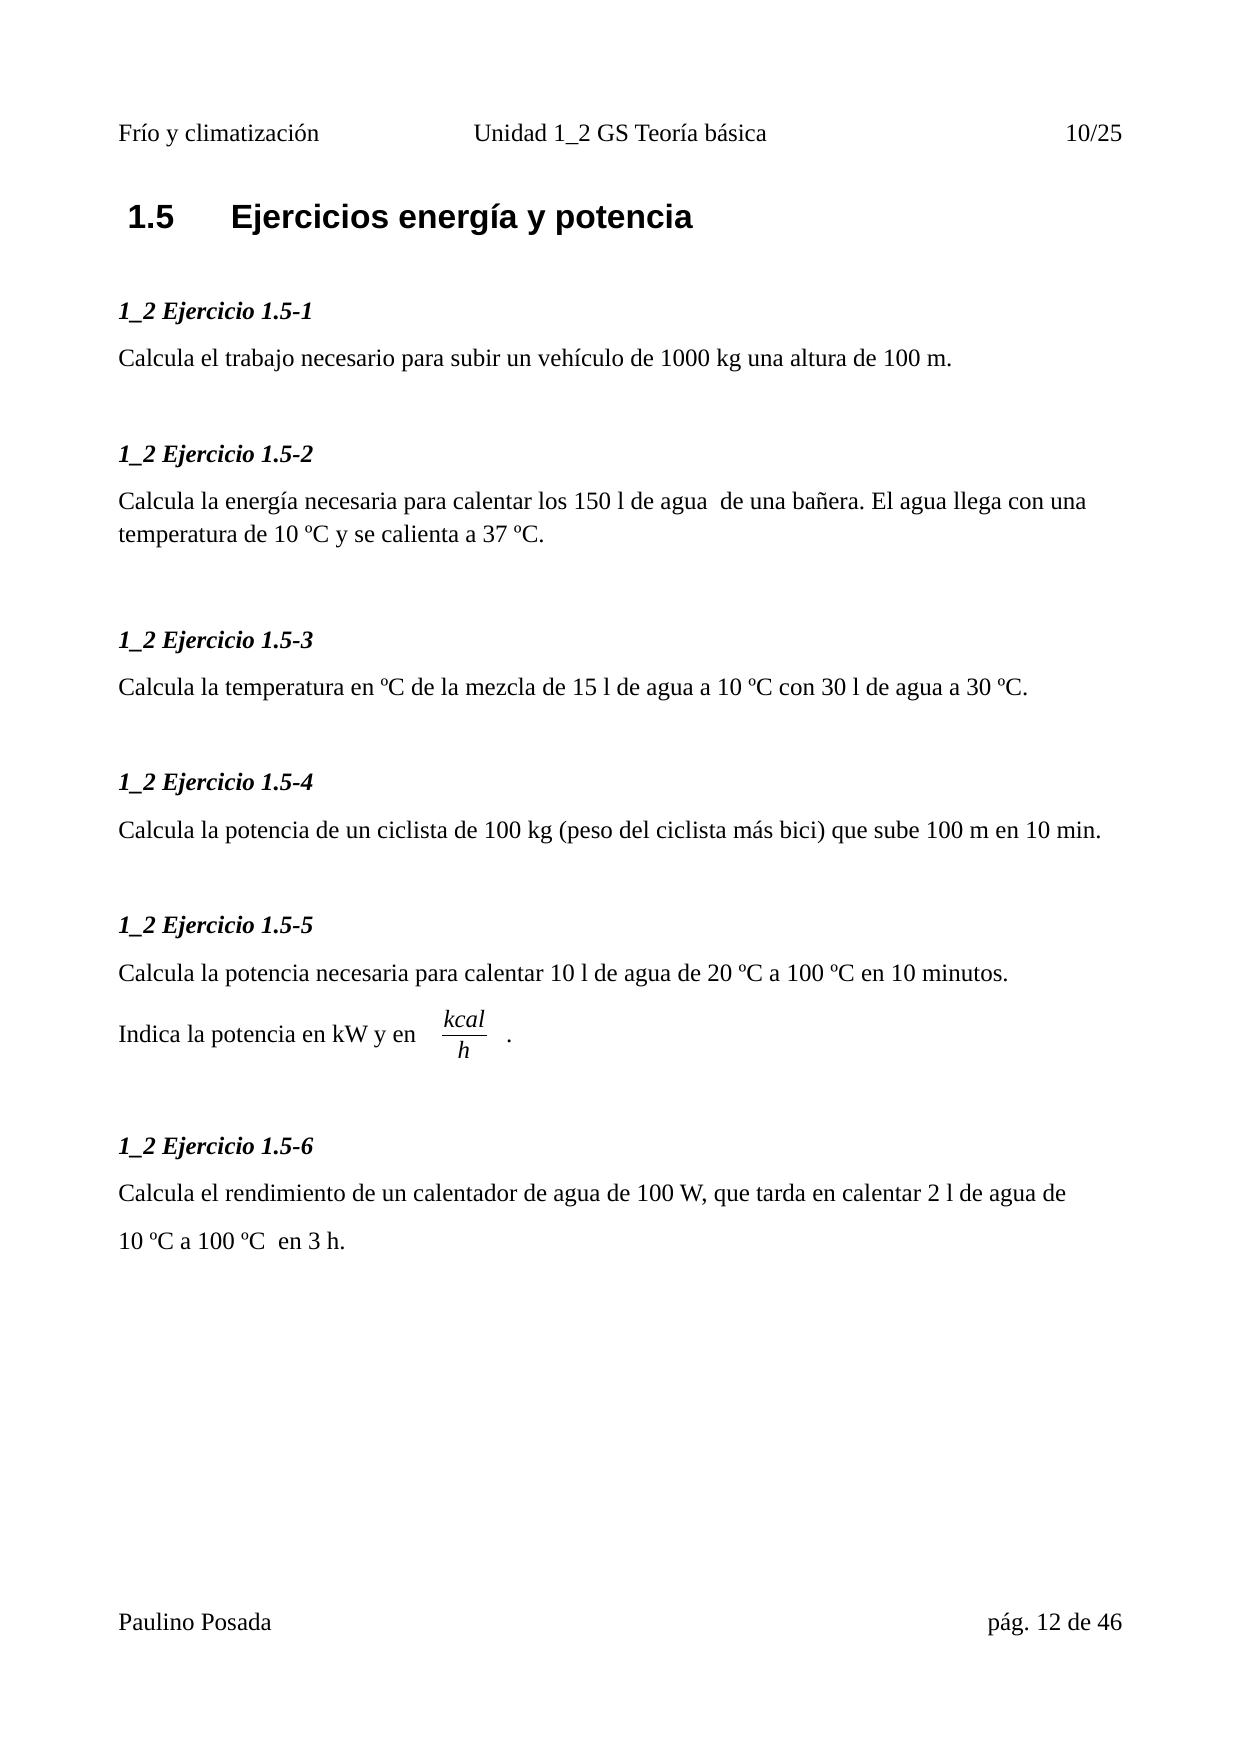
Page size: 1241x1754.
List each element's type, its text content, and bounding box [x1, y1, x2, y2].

text 10 ºC a 100 ºC en 3 h. [118, 1226, 1122, 1255]
text 1_2 Ejercicio 1.5-3 [118, 625, 1122, 653]
subtitle Ejercicios energía y potencia [118, 197, 1122, 236]
text Calcula la potencia necesaria para calentar 10 l de agua de 20 ºC a 100 ºC en 10 minutos. [118, 958, 1122, 987]
text 1_2 Ejercicio 1.5-4 [118, 767, 1122, 796]
text Indica la potencia en kW y en . [118, 1006, 1122, 1064]
text Calcula la energía necesaria para calentar los 150 l de agua de una bañera. El agua llega con una temperatura de 10 ºC y se calienta a 37 ºC. [118, 486, 1122, 548]
text Calcula el rendimiento de un calentador de agua de 100 W, que tarda en calentar 2 l de agua de [118, 1178, 1122, 1207]
text Calcula el trabajo necesario para subir un vehículo de 1000 kg una altura de 100 m. [118, 343, 1122, 372]
text 1_2 Ejercicio 1.5-1 [118, 296, 1122, 325]
text 1_2 Ejercicio 1.5-6 [118, 1131, 1122, 1160]
text 1_2 Ejercicio 1.5-2 [118, 439, 1122, 467]
text 1_2 Ejercicio 1.5-5 [118, 910, 1122, 939]
text Calcula la temperatura en ºC de la mezcla de 15 l de agua a 10 ºC con 30 l de agua a 30 ºC. [118, 672, 1122, 701]
text Calcula la potencia de un ciclista de 100 kg (peso del ciclista más bici) que sube 100 m en 10 min. [118, 815, 1122, 844]
